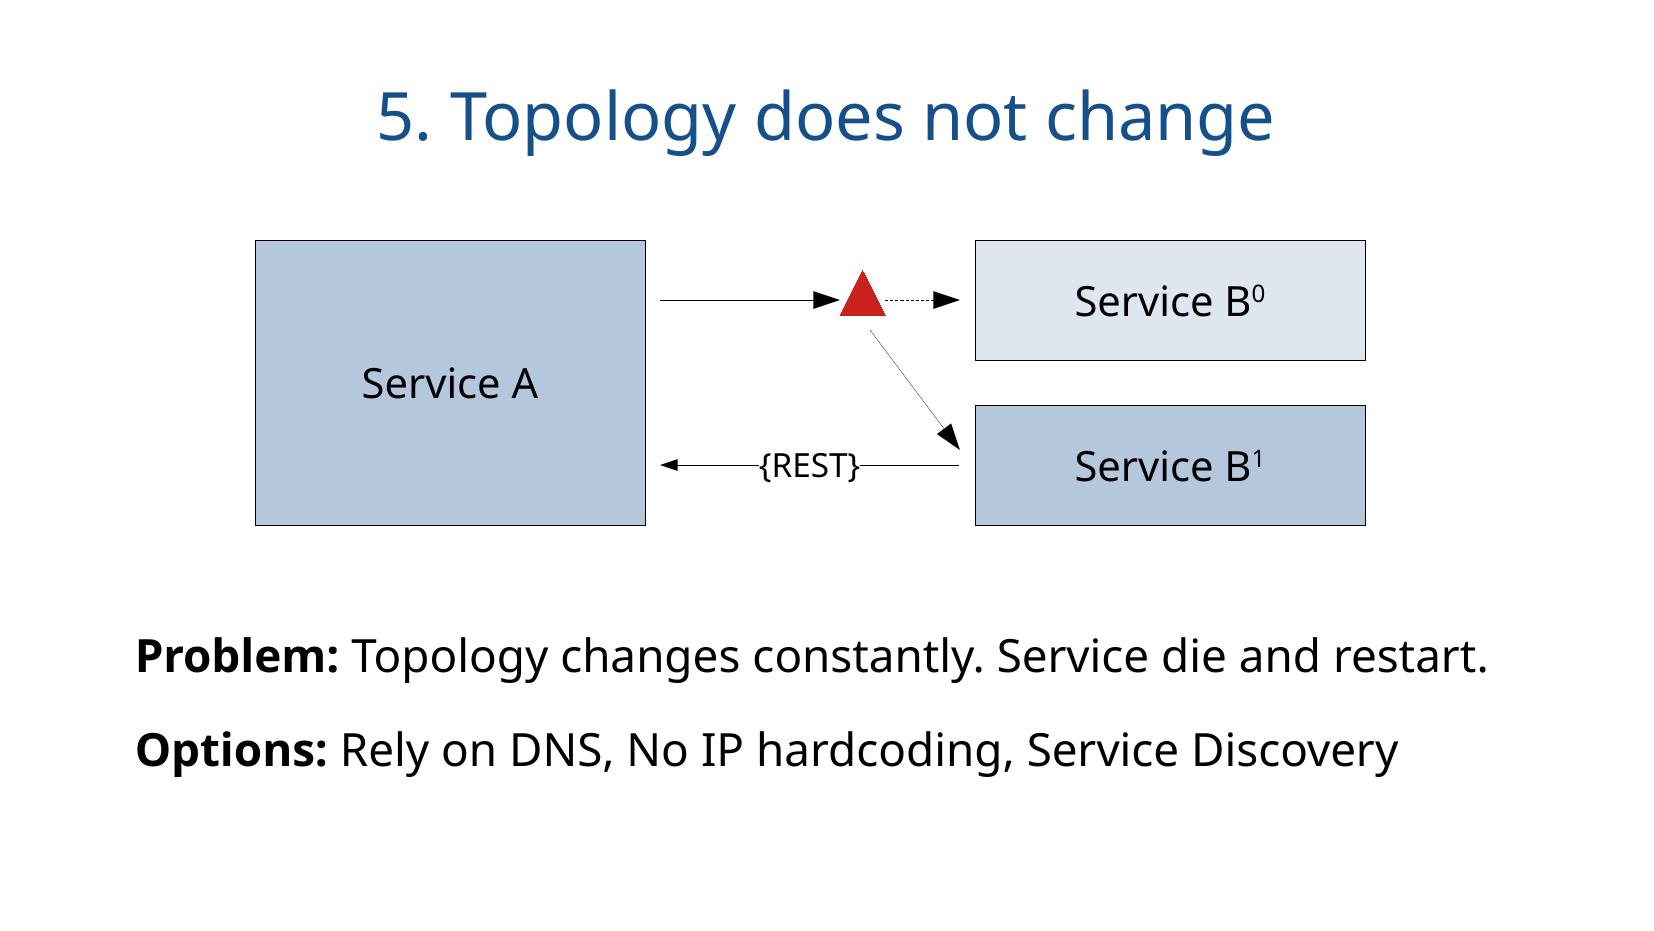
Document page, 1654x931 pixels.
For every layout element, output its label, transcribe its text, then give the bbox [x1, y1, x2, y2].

text_box Service B0 [975, 240, 1366, 361]
text_box Service A [255, 240, 646, 526]
text_box Service B1 [975, 405, 1366, 526]
title 5. Topology does not change [82, 36, 1571, 193]
text_box [840, 270, 886, 316]
text_box Problem: Topology changes constantly. Service die and restart. Options: Rely on DNS, No IP hardcoding, Service Discovery [120, 585, 1516, 920]
